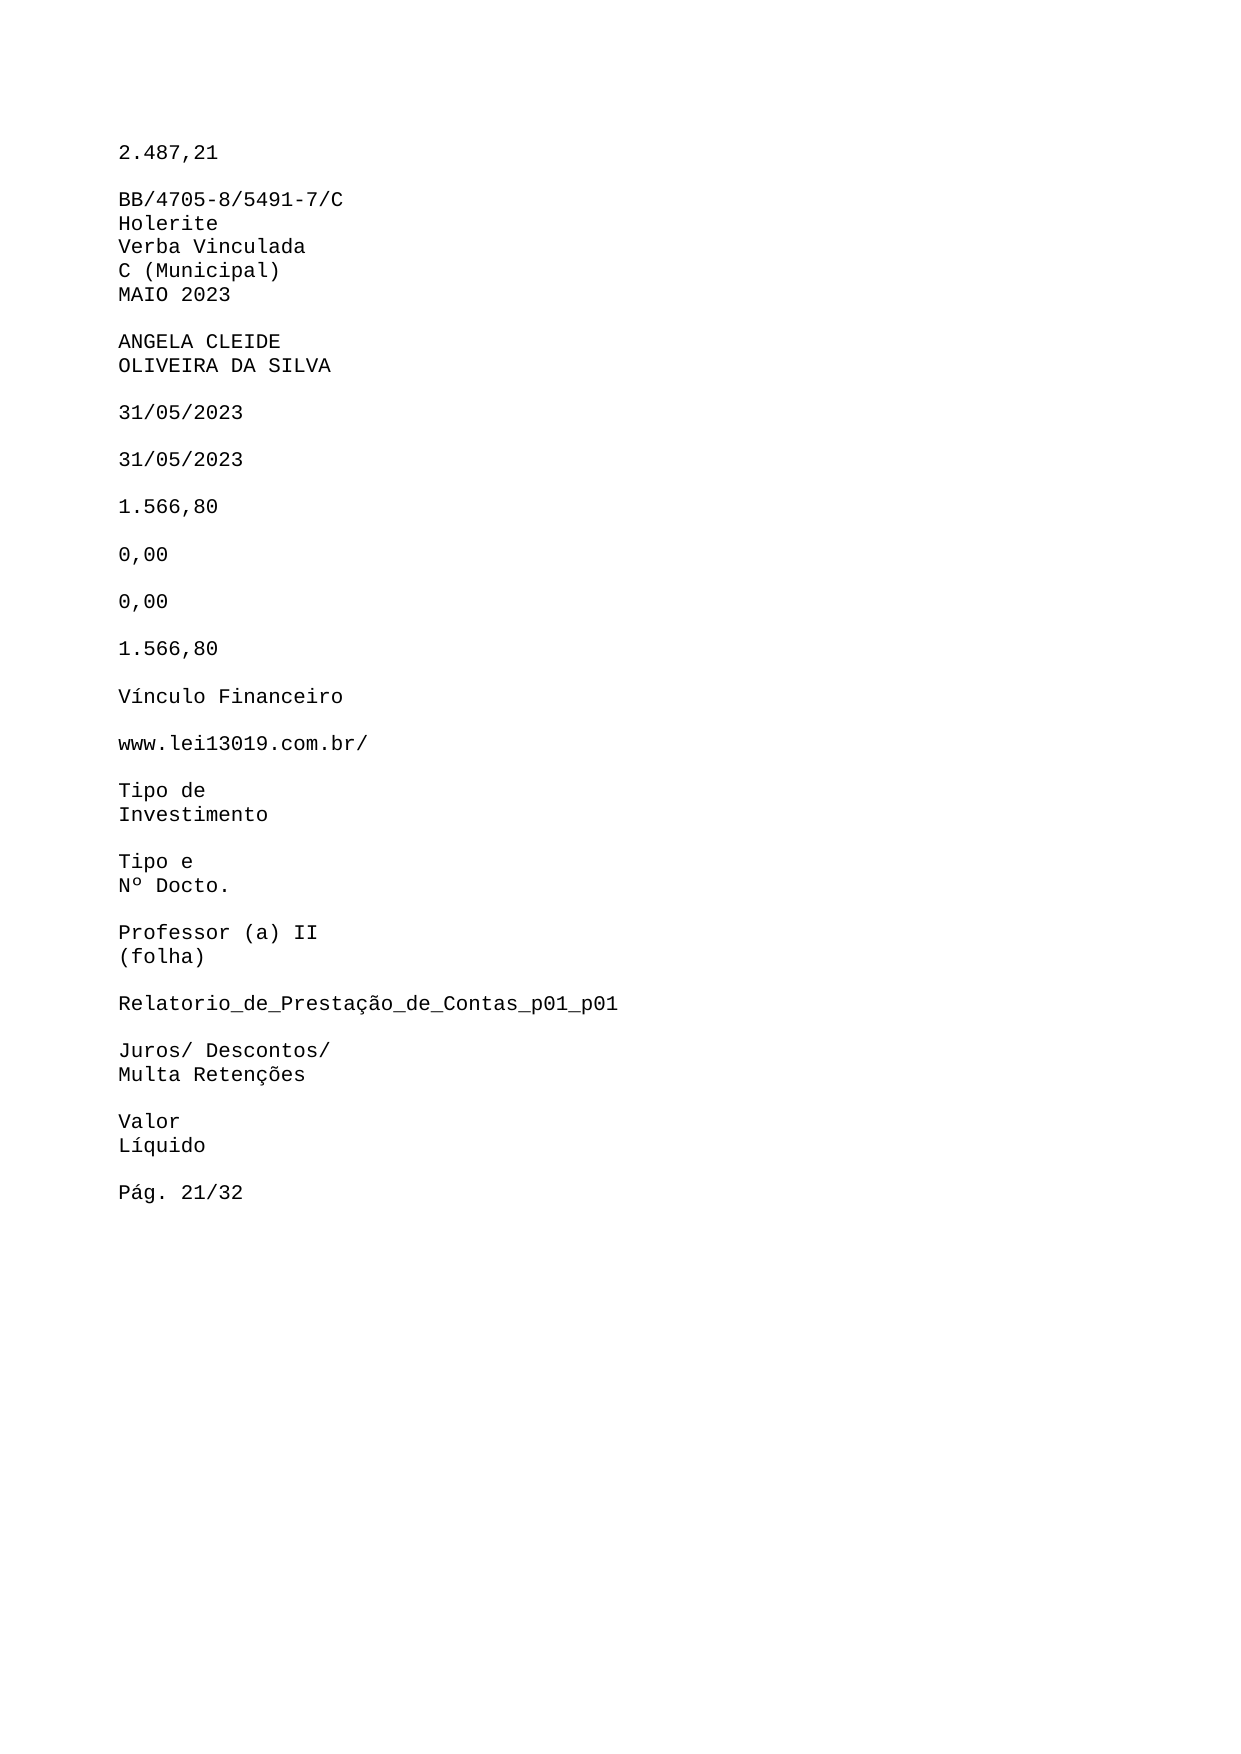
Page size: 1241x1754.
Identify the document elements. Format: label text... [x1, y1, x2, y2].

text Pág. 21/32 [118, 1182, 1122, 1206]
text 0,00 [118, 544, 1122, 567]
text www.lei13019.com.br/ [118, 733, 1122, 757]
text Juros/ Descontos/ [118, 1040, 1122, 1064]
text Tipo de [118, 780, 1122, 804]
text 1.566,80 [118, 638, 1122, 662]
text 31/05/2023 [118, 402, 1122, 426]
text ANGELA CLEIDE [118, 331, 1122, 354]
text Investimento [118, 804, 1122, 827]
text C (Municipal) [118, 260, 1122, 284]
text Líquido [118, 1135, 1122, 1158]
text 2.487,21 [118, 142, 1122, 165]
text 1.566,80 [118, 496, 1122, 520]
text OLIVEIRA DA SILVA [118, 354, 1122, 378]
text (folha) [118, 946, 1122, 969]
text Relatorio_de_Prestação_de_Contas_p01_p01 [118, 993, 1122, 1017]
text Vínculo Financeiro [118, 686, 1122, 709]
text 31/05/2023 [118, 449, 1122, 473]
text Holerite [118, 213, 1122, 236]
text BB/4705-8/5491-7/C [118, 189, 1122, 213]
text Professor (a) II [118, 922, 1122, 946]
text MAIO 2023 [118, 284, 1122, 307]
text Nº Docto. [118, 875, 1122, 898]
text Tipo e [118, 851, 1122, 875]
text Verba Vinculada [118, 236, 1122, 260]
text 0,00 [118, 591, 1122, 615]
text Valor [118, 1111, 1122, 1135]
text Multa Retenções [118, 1064, 1122, 1088]
